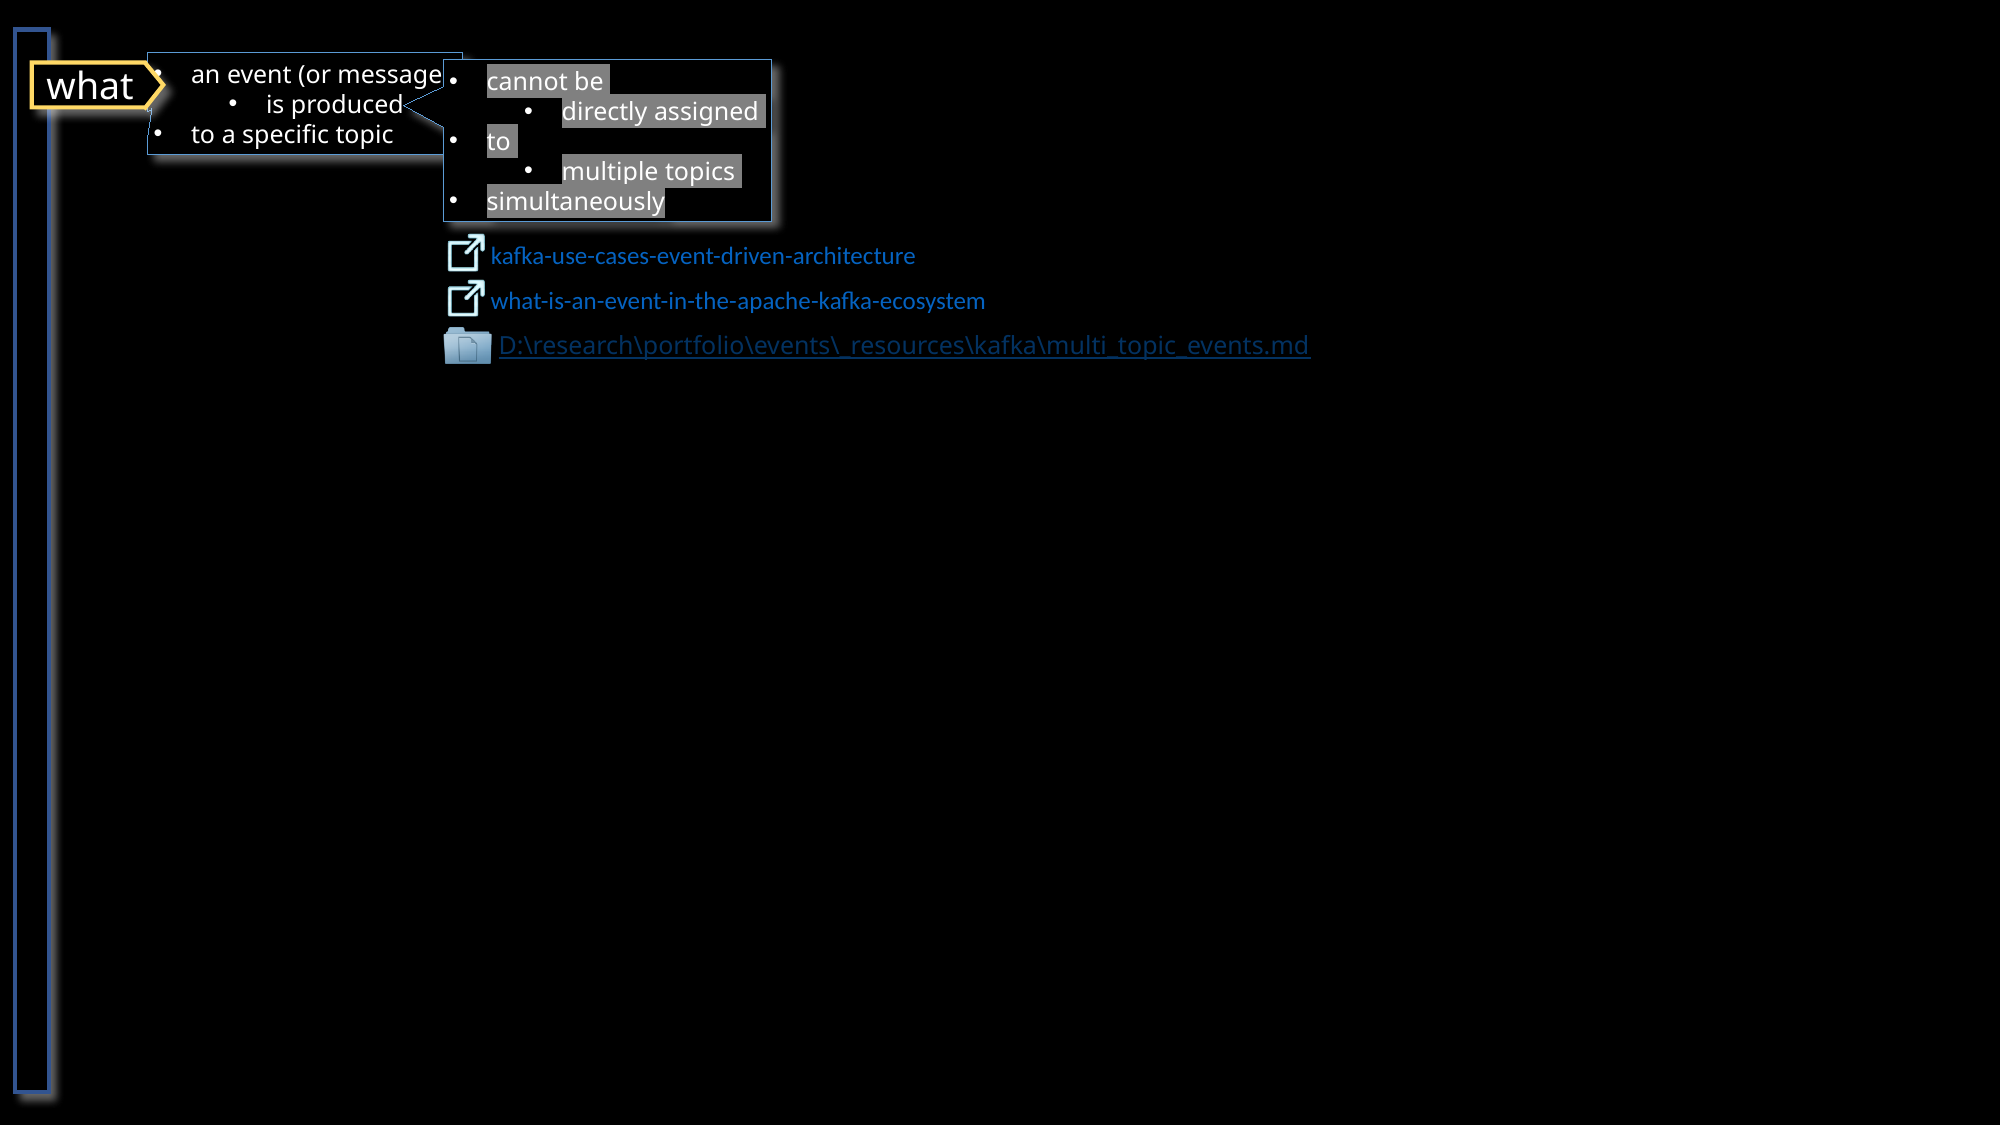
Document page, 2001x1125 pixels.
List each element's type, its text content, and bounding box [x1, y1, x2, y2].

text_box what [31, 62, 164, 108]
text_box what-is-an-event-in-the-apache-kafka-ecosystem [489, 277, 1001, 322]
text_box D:\research\portfolio\events\_resources\kafka\multi_topic_events.md [498, 358, 1311, 365]
text_box D:\research\portfolio\events\_resources\kafka\multi_topic_events.md [498, 329, 1311, 357]
picture [443, 229, 492, 370]
text_box an event (or message) is produced to a specific topic [147, 52, 463, 155]
text_box cannot be directly assigned to multiple topics simultaneously [403, 59, 772, 222]
text_box [14, 29, 49, 1093]
text_box kafka-use-cases-event-driven-architecture [489, 231, 932, 277]
